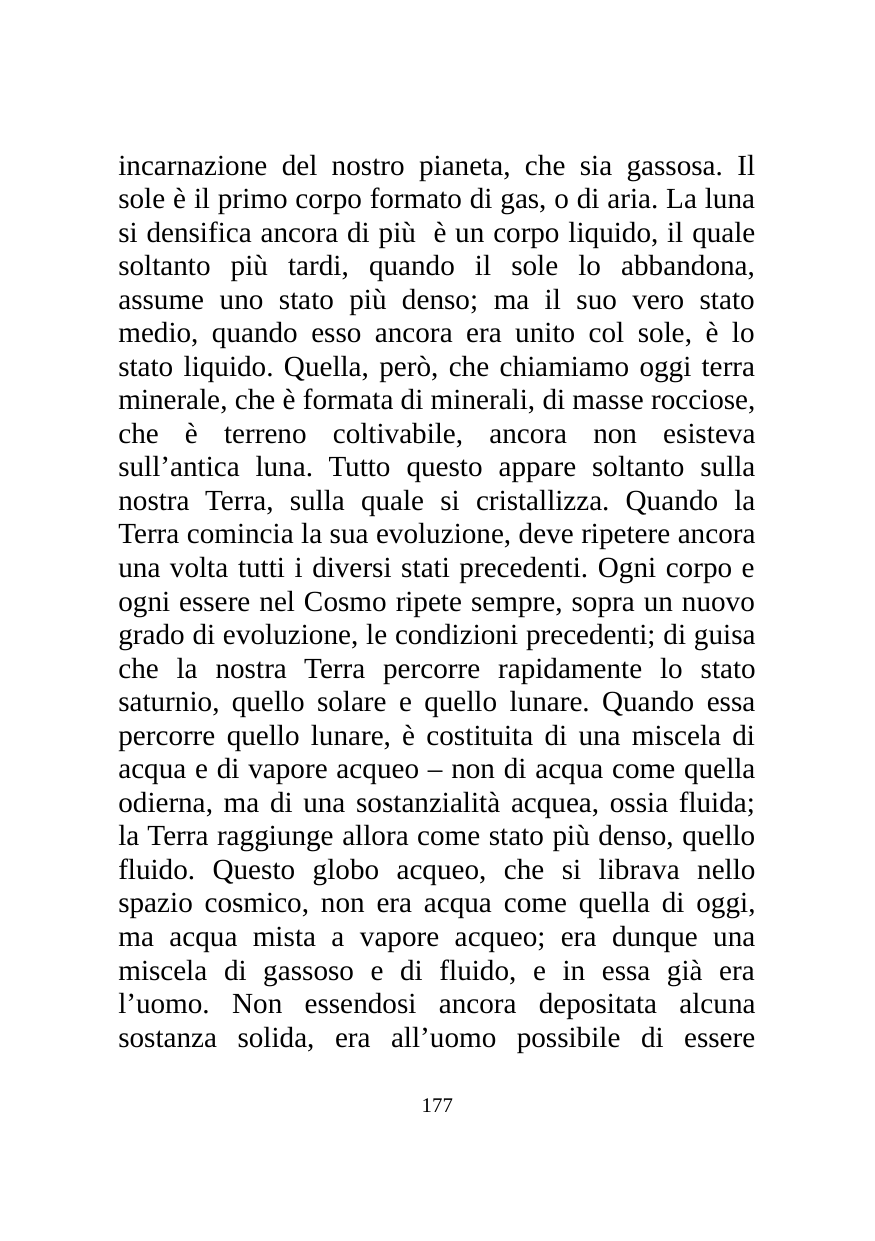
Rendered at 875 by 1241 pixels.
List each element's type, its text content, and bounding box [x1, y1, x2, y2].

text incarnazione del nostro pianeta, che sia gassosa. Il sole è il primo corpo formato di gas, o di aria. La luna si densifica ancora di più è un corpo liquido, il quale soltanto più tardi, quando il sole lo abbandona, assume uno stato più denso; ma il suo vero stato medio, quando esso ancora era unito col sole, è lo stato liquido. Quella, però, che chiamiamo oggi terra minerale, che è formata di minerali, di masse rocciose, che è terreno coltivabile, ancora non esisteva sull’antica luna. Tutto questo appare soltanto sulla nostra Terra, sulla quale si cristallizza. Quando la Terra comincia la sua evoluzione, deve ripetere ancora una volta tutti i diversi stati precedenti. Ogni corpo e ogni essere nel Cosmo ripete sempre, sopra un nuovo grado di evoluzione, le condizioni precedenti; di guisa che la nostra Terra percorre rapidamente lo stato saturnio, quello solare e quello lunare. Quando essa percorre quello lunare, è costituita di una miscela di acqua e di vapore acqueo – non di acqua come quella odierna, ma di una sostanzialità acquea, ossia fluida; la Terra raggiunge allora come stato più denso, quello fluido. Questo globo acqueo, che si librava nello spazio cosmico, non era acqua come quella di oggi, ma acqua mista a vapore acqueo; era dunque una miscela di gassoso e di fluido, e in essa già era l’uomo. Non essendosi ancora depositata alcuna sostanza solida, era all’uomo possibile di essere [118, 148, 756, 1053]
